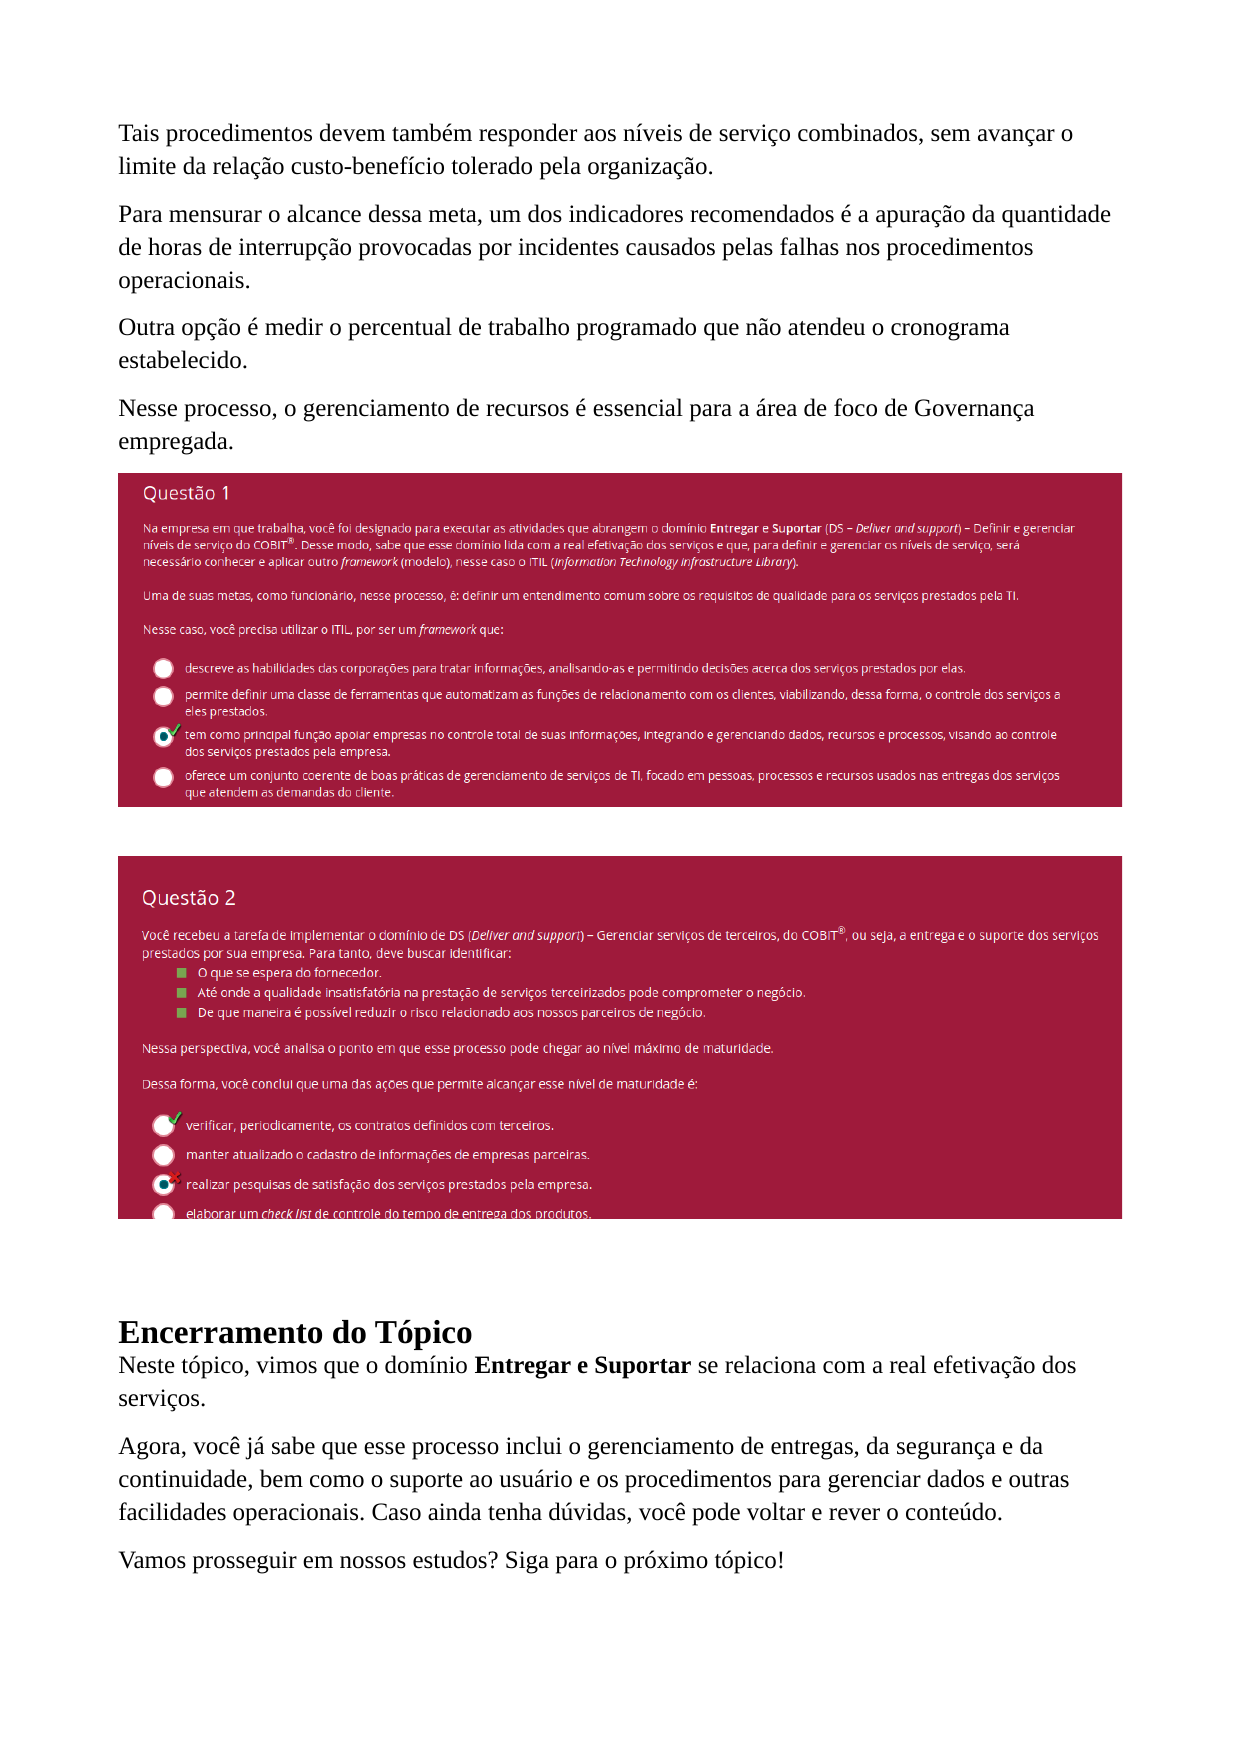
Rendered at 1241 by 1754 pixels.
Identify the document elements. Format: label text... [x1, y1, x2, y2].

picture [118, 473, 1123, 807]
picture [118, 856, 1123, 1219]
text Neste tópico, vimos que o domínio Entregar e Suportar se relaciona com a real efetivação dos serviços. [118, 1351, 1122, 1412]
text Outra opção é medir o percentual de trabalho programado que não atendeu o cronograma estabelecido. [118, 312, 1122, 374]
text Nesse processo, o gerenciamento de recursos é essencial para a área de foco de Governança empregada. [118, 393, 1122, 455]
text Vamos prosseguir em nossos estudos? Siga para o próximo tópico! [118, 1545, 1122, 1573]
subtitle Encerramento do Tópico [118, 1312, 1122, 1351]
text Agora, você já sabe que esse processo inclui o gerenciamento de entregas, da segurança e da continuidade, bem como o suporte ao usuário e os procedimentos para gerenciar dados e outras facilidades operacionais. Caso ainda tenha dúvidas, você pode voltar e rever o conteúdo. [118, 1431, 1122, 1526]
text Tais procedimentos devem também responder aos níveis de serviço combinados, sem avançar o limite da relação custo-benefício tolerado pela organização. [118, 118, 1122, 180]
text Para mensurar o alcance dessa meta, um dos indicadores recomendados é a apuração da quantidade de horas de interrupção provocadas por incidentes causados pelas falhas nos procedimentos operacionais. [118, 199, 1122, 293]
